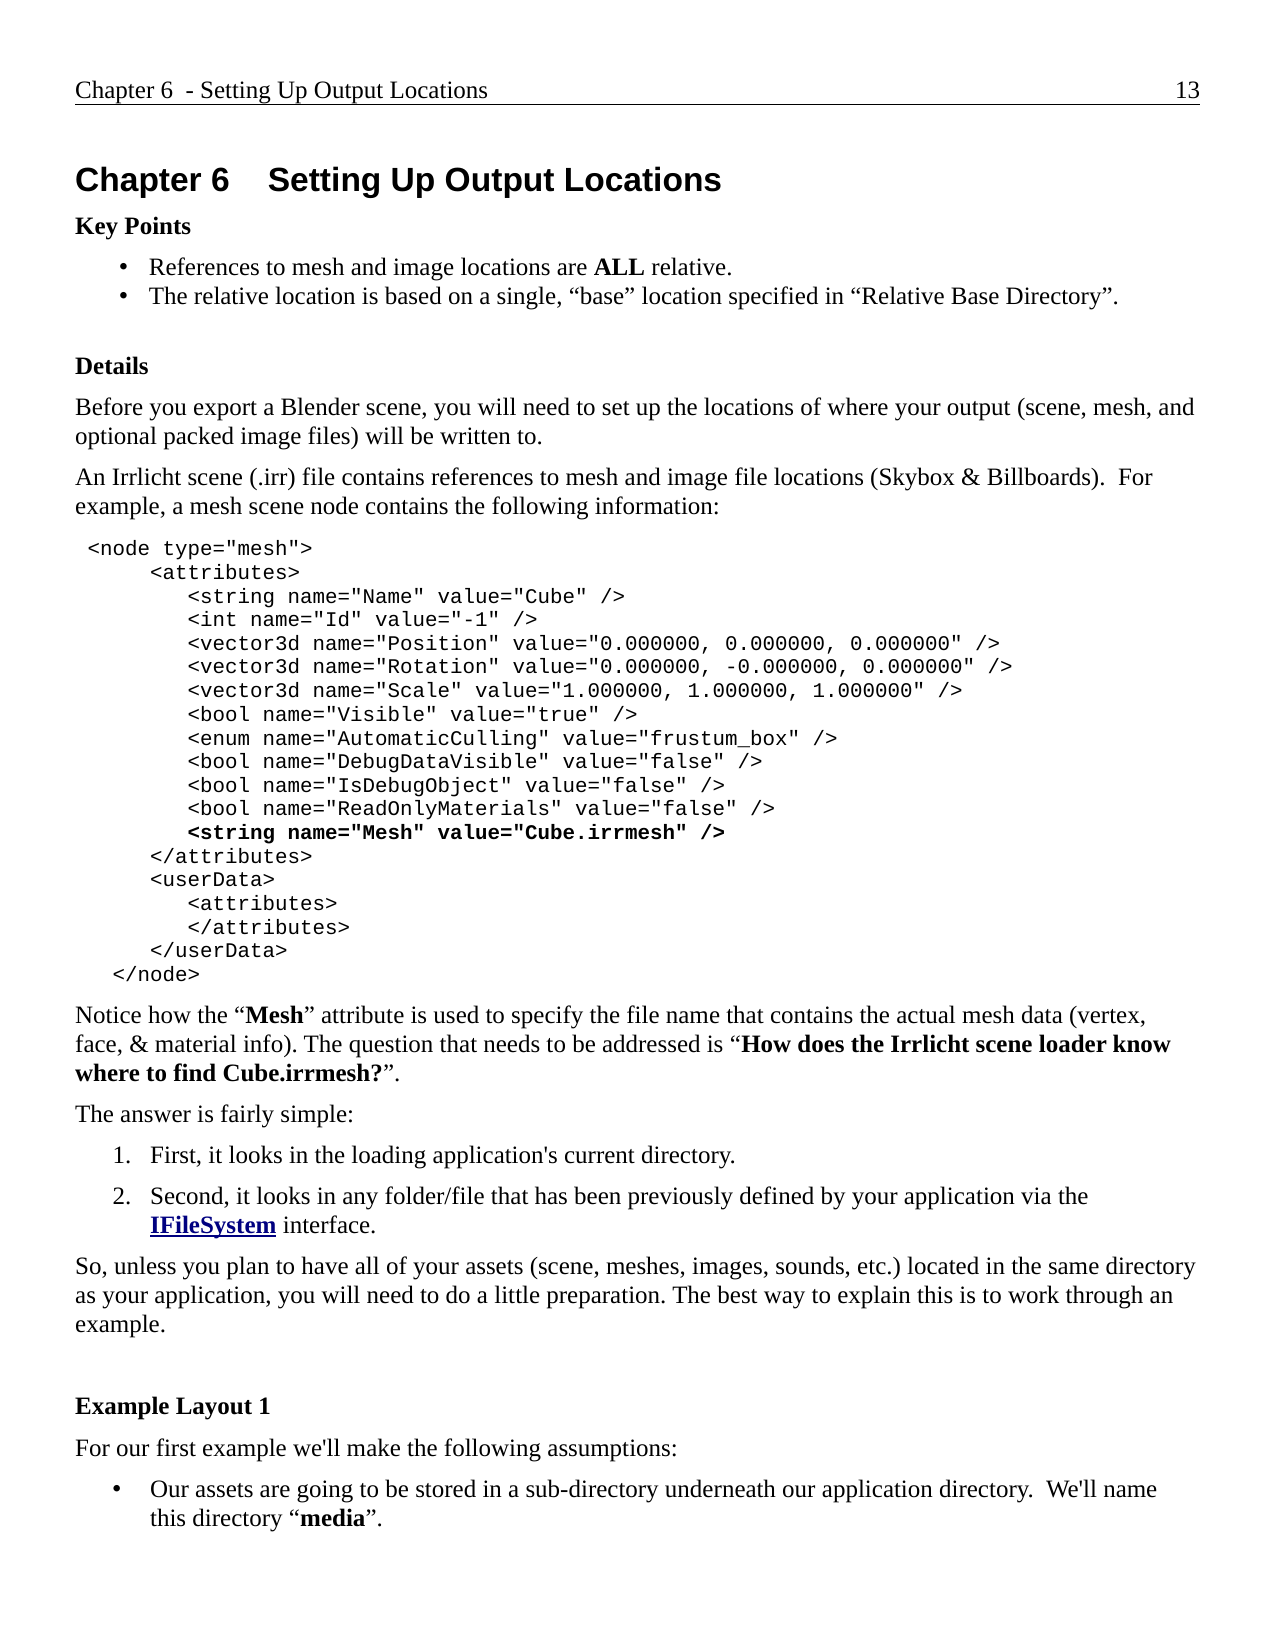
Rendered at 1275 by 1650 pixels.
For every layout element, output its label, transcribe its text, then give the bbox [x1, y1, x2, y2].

text So, unless you plan to have all of your assets (scene, meshes, images, sounds, etc.) located in the same directory as your application, you will need to do a little preparation. The best way to explain this is to work through an example. [75, 1251, 1200, 1338]
text Before you export a Blender scene, you will need to set up the locations of where your output (scene, mesh, and optional packed image files) will be written to. [75, 392, 1200, 450]
text The answer is fairly simple: [75, 1099, 1200, 1128]
text An Irrlicht scene (.irr) file contains references to mesh and image file locations (Skybox & Billboards). For example, a mesh scene node contains the following information: [75, 462, 1200, 520]
text Example Layout 1 [75, 1391, 1200, 1420]
text Key Points [75, 211, 1200, 240]
text For our first example we'll make the following assumptions: [75, 1433, 1200, 1461]
list Second, it looks in any folder/file that has been previously defined by your application via the IFileSystem interface. [112, 1181, 1200, 1239]
list First, it looks in the loading application's current directory. [112, 1140, 1200, 1169]
text <node type="mesh"> <attributes> <string name="Name" value="Cube" /> <int name="Id" value="-1" /> <vector3d name="Position" value="0.000000, 0.000000, 0.000000" /> <vector3d name="Rotation" value="0.000000, -0.000000, 0.000000" /> <vector3d name="Scale" value="1.000000, 1.000000, 1.000000" /> <bool name="Visible" value="true" /> <enum name="AutomaticCulling" value="frustum_box" /> <bool name="DebugDataVisible" value="false" /> <bool name="IsDebugObject" value="false" /> <bool name="ReadOnlyMaterials" value="false" /> <string name="Mesh" value="Cube.irrmesh" /> </attributes> <userData> <attributes> </attributes> </userData> </node> [75, 532, 1200, 988]
subtitle Setting Up Output Locations [75, 160, 1200, 199]
list References to mesh and image locations are ALL relative. [119, 252, 1200, 281]
text Details [75, 351, 1200, 380]
list The relative location is based on a single, “base” location specified in “Relative Base Directory”. [119, 281, 1200, 310]
text Notice how the “Mesh” attribute is used to specify the file name that contains the actual mesh data (vertex, face, & material info). The question that needs to be addressed is “How does the Irrlicht scene loader know where to find Cube.irrmesh?”. [75, 1000, 1200, 1086]
list Our assets are going to be stored in a sub-directory underneath our application directory. We'll name this directory “media”. [112, 1474, 1200, 1531]
